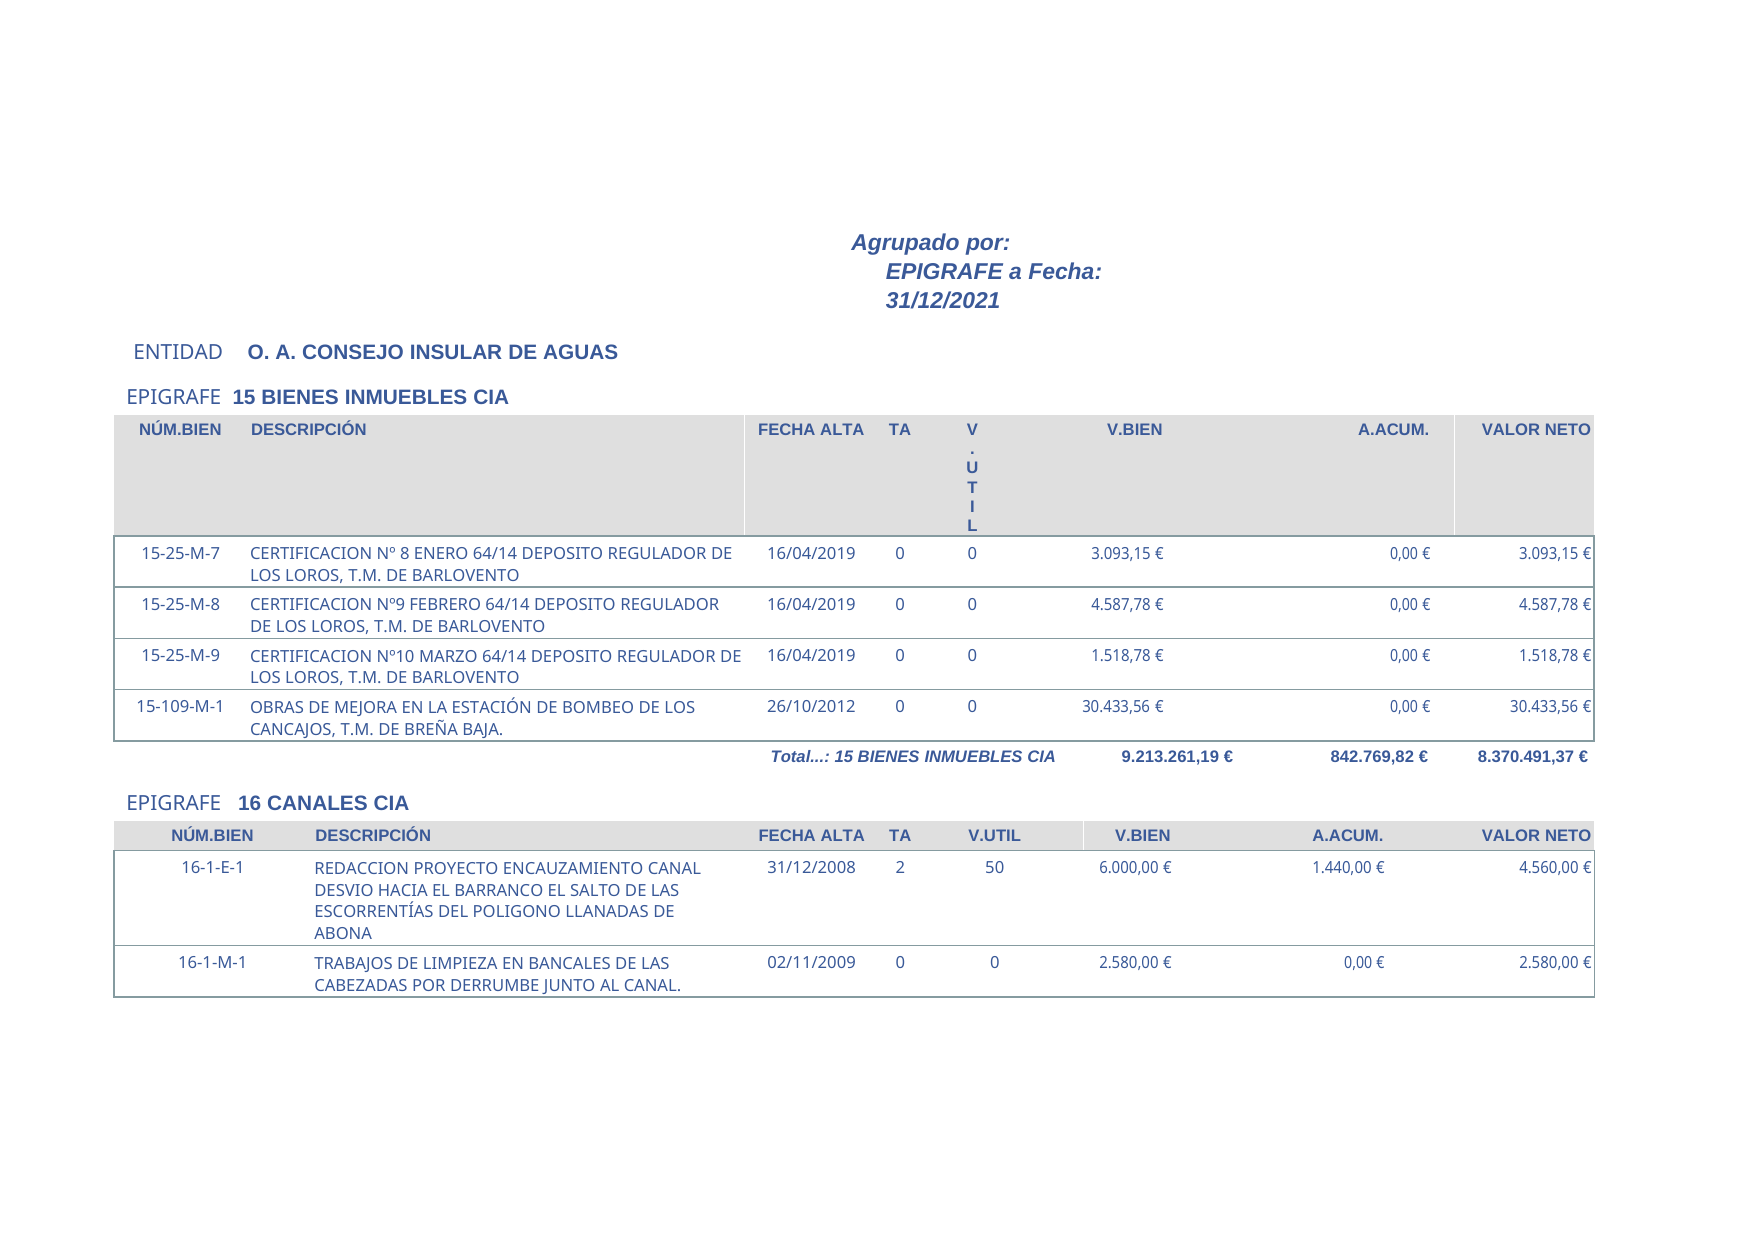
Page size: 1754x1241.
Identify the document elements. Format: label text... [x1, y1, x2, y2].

table_cell CERTIFICACION Nº9 FEBRERO 64/14 DEPOSITO REGULADOR DE LOS LOROS, T.M. DE BARLOVENTO [236, 588, 744, 637]
table_cell 31/12/2008 [747, 851, 876, 945]
table_cell 16/04/2019 [745, 537, 876, 586]
table_cell 3.093,15 € [1455, 537, 1593, 586]
table_cell CERTIFICACION Nº10 MARZO 64/14 DEPOSITO REGULADOR DE LOS LOROS, T.M. DE BARLOVENTO [236, 639, 744, 689]
table_cell TRABAJOS DE LIMPIEZA EN BANCALES DE LAS CABEZADAS POR DERRUMBE JUNTO AL CANAL. [299, 946, 747, 996]
table_cell 4.587,78 € [1039, 588, 1224, 637]
table_header FECHA ALTA [747, 821, 876, 850]
table_cell 6.000,00 € [1084, 851, 1224, 945]
table_cell 0 [939, 639, 1039, 689]
table_header A.ACUM. [1224, 821, 1409, 850]
table_cell 2.580,00 € [1084, 946, 1224, 996]
text Agrupado por: EPIGRAFE a Fecha: 31/12/2021 [851, 228, 1134, 314]
table_header DESCRIPCIÓN [299, 821, 747, 850]
table_cell 16/04/2019 [745, 639, 876, 689]
text ENTIDAD O. A. CONSEJO INSULAR DE AGUAS [133, 337, 1606, 365]
table_cell 4.587,78 € [1455, 588, 1593, 637]
table_cell 0 [876, 946, 939, 996]
table_cell 15-25-M-7 [115, 537, 236, 586]
table_header V.UTIL [939, 821, 1083, 850]
table_cell 15-109-M-1 [115, 690, 236, 740]
table_cell 0,00 € [1224, 639, 1454, 689]
table_header A.ACUM. [1224, 415, 1454, 535]
table_cell 0 [876, 639, 939, 689]
table_cell 16-1-E-1 [115, 851, 299, 945]
table_cell 1.518,78 € [1455, 639, 1593, 689]
table_header NÚM.BIEN [114, 415, 236, 535]
table_cell 0,00 € [1224, 946, 1409, 996]
table_cell 02/11/2009 [747, 946, 876, 996]
table_cell 16-1-M-1 [115, 946, 299, 996]
table_header TA [876, 415, 939, 535]
table_cell 15-25-M-9 [115, 639, 236, 689]
table_cell 4.560,00 € [1409, 851, 1594, 945]
table_cell 30.433,56 € [1455, 690, 1593, 740]
text EPIGRAFE 16 CANALES CIA [126, 788, 425, 817]
table_cell 0,00 € [1224, 690, 1454, 740]
table_cell 2.580,00 € [1409, 946, 1594, 996]
table_header NÚM.BIEN [114, 821, 299, 850]
table_cell 16/04/2019 [745, 588, 876, 637]
table_cell 3.093,15 € [1039, 537, 1224, 586]
text Total...: 15 BIENES INMUEBLES CIA 9.213.261,19 € 842.769,82 € 8.370.491,37 € [770, 747, 1606, 766]
table_header V.UTIL [939, 415, 1039, 535]
table_cell 0 [939, 588, 1039, 637]
table_cell 1.440,00 € [1224, 851, 1409, 945]
table_header V.BIEN [1039, 415, 1224, 535]
table_cell 0,00 € [1224, 588, 1454, 637]
table_header FECHA ALTA [745, 415, 876, 535]
table_header V.BIEN [1084, 821, 1224, 850]
table_header VALOR NETO [1455, 415, 1594, 535]
table_cell 50 [939, 851, 1083, 945]
table_cell REDACCION PROYECTO ENCAUZAMIENTO CANAL DESVIO HACIA EL BARRANCO EL SALTO DE LAS ESCORRENTÍAS DEL POLIGONO LLANADAS DE ABONA [299, 851, 747, 945]
table_cell 0 [939, 690, 1039, 740]
table_cell 2 [876, 851, 939, 945]
table_cell 1.518,78 € [1039, 639, 1224, 689]
table_cell CERTIFICACION Nº 8 ENERO 64/14 DEPOSITO REGULADOR DE LOS LOROS, T.M. DE BARLOVENTO [236, 537, 744, 586]
table_cell 0 [939, 537, 1039, 586]
table_cell 26/10/2012 [745, 690, 876, 740]
table_cell 30.433,56 € [1039, 690, 1224, 740]
table_cell 15-25-M-8 [115, 588, 236, 637]
table_header TA [876, 821, 939, 850]
table_cell 0 [876, 588, 939, 637]
table_header DESCRIPCIÓN [236, 415, 744, 535]
table_cell OBRAS DE MEJORA EN LA ESTACIÓN DE BOMBEO DE LOS CANCAJOS, T.M. DE BREÑA BAJA. [236, 690, 744, 740]
table_cell 0 [939, 946, 1083, 996]
table_cell 0 [876, 537, 939, 586]
table_cell 0,00 € [1224, 537, 1454, 586]
text EPIGRAFE 15 BIENES INMUEBLES CIA [126, 382, 1606, 411]
table_header VALOR NETO [1409, 821, 1594, 850]
table_cell 0 [876, 690, 939, 740]
